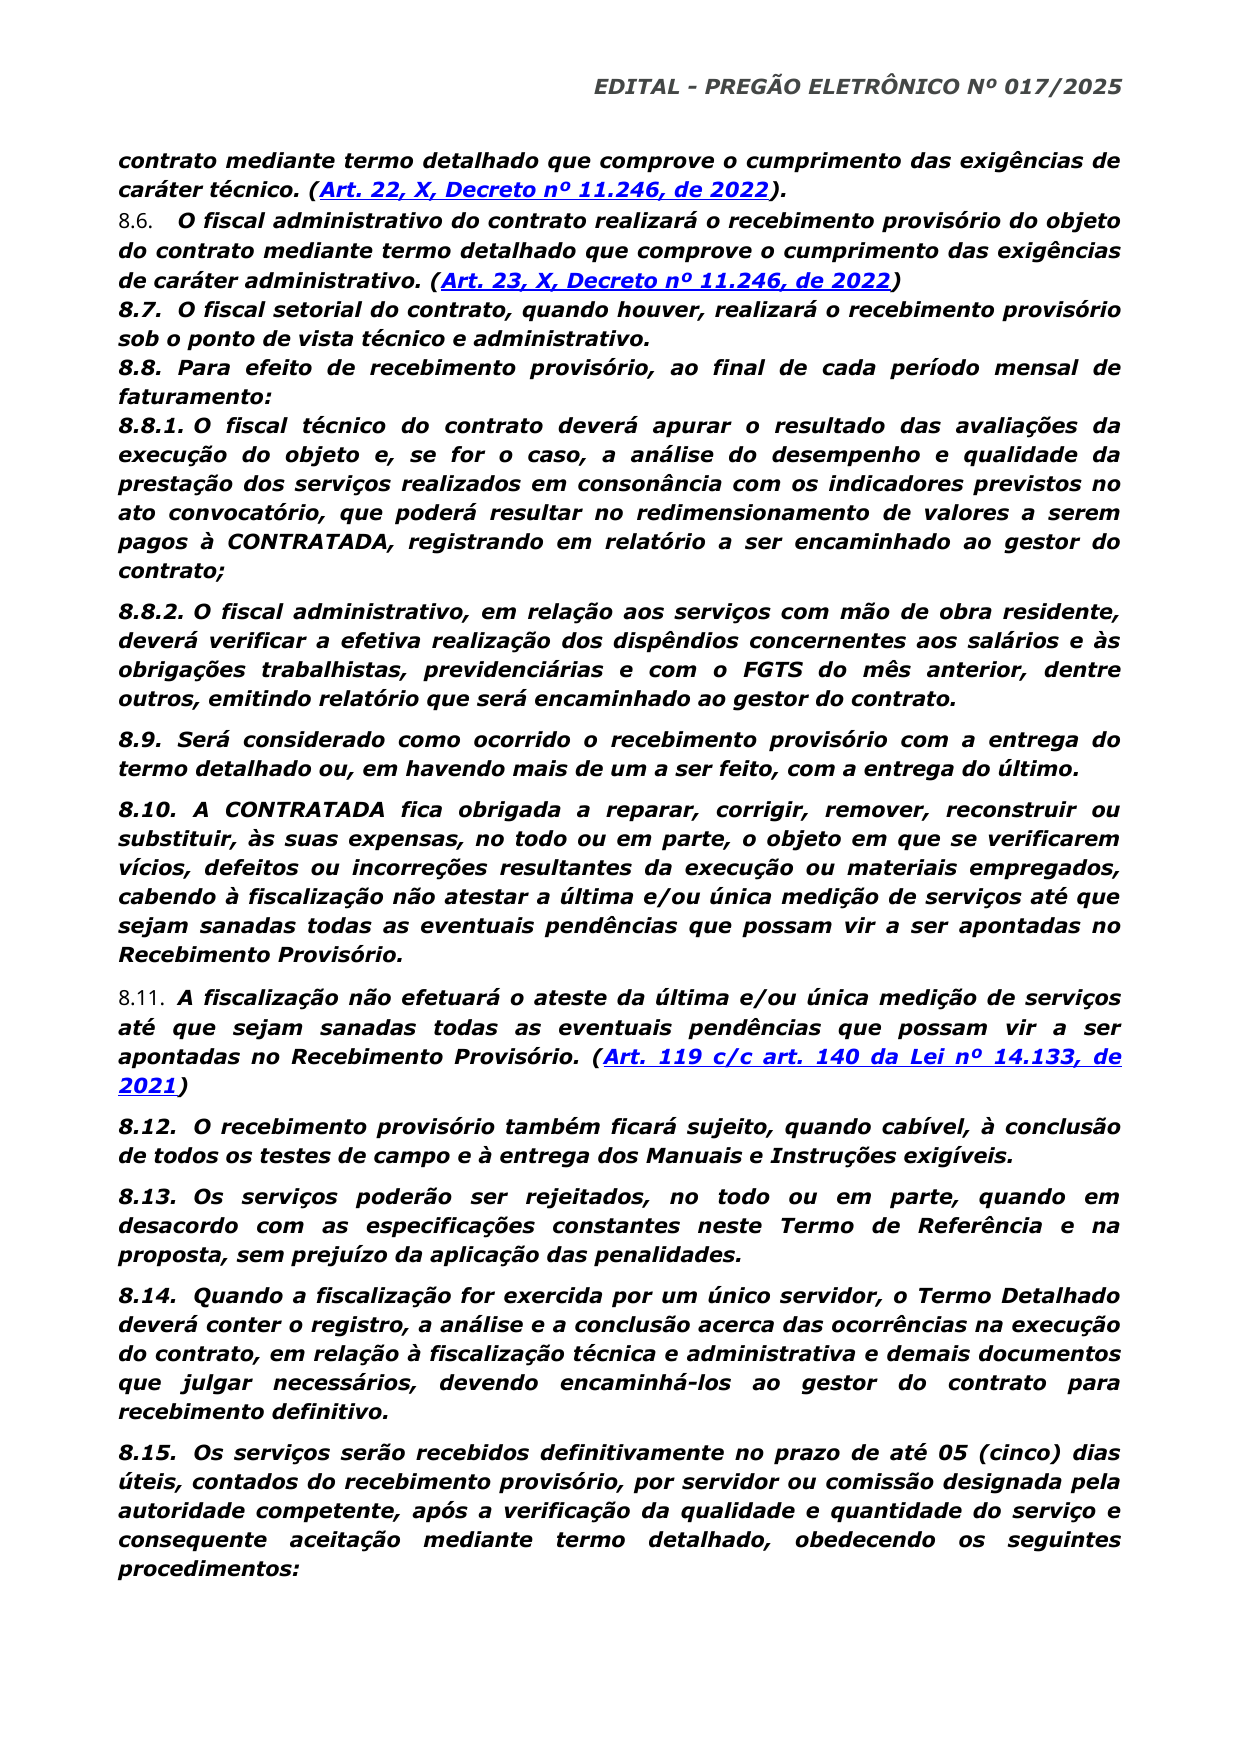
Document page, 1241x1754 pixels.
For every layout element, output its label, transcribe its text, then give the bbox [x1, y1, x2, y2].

list Será considerado como ocorrido o recebimento provisório com a entrega do termo detalhado ou, em havendo mais de um a ser feito, com a entrega do último. [118, 727, 1122, 781]
list O fiscal técnico do contrato deverá apurar o resultado das avaliações da execução do objeto e, se for o caso, a análise do desempenho e qualidade da prestação dos serviços realizados em consonância com os indicadores previstos no ato convocatório, que poderá resultar no redimensionamento de valores a serem pagos à CONTRATADA, registrando em relatório a ser encaminhado ao gestor do contrato; [118, 412, 1122, 583]
list Os serviços serão recebidos definitivamente no prazo de até 05 (cinco) dias úteis, contados do recebimento provisório, por servidor ou comissão designada pela autoridade competente, após a verificação da qualidade e quantidade do serviço e consequente aceitação mediante termo detalhado, obedecendo os seguintes procedimentos: [118, 1440, 1122, 1581]
list O fiscal setorial do contrato, quando houver, realizará o recebimento provisório sob o ponto de vista técnico e administrativo. [118, 296, 1122, 351]
list Para efeito de recebimento provisório, ao final de cada período mensal de faturamento: [118, 354, 1122, 409]
list A CONTRATADA fica obrigada a reparar, corrigir, remover, reconstruir ou substituir, às suas expensas, no todo ou em parte, o objeto em que se verificarem vícios, defeitos ou incorreções resultantes da execução ou materiais empregados, cabendo à fiscalização não atestar a última e/ou única medição de serviços até que sejam sanadas todas as eventuais pendências que possam vir a ser apontadas no Recebimento Provisório. [118, 796, 1122, 967]
list O recebimento provisório também ficará sujeito, quando cabível, à conclusão de todos os testes de campo e à entrega dos Manuais e Instruções exigíveis. [118, 1114, 1122, 1168]
list contrato mediante termo detalhado que comprove o cumprimento das exigências de caráter técnico. (Art. 22, X, Decreto nº 11.246, de 2022). [118, 148, 1122, 202]
list A fiscalização não efetuará o ateste da última e/ou única medição de serviços até que sejam sanadas todas as eventuais pendências que possam vir a ser apontadas no Recebimento Provisório. (Art. 119 c/c art. 140 da Lei nº 14.133, de 2021) [118, 983, 1122, 1098]
list Os serviços poderão ser rejeitados, no todo ou em parte, quando em desacordo com as especificações constantes neste Termo de Referência e na proposta, sem prejuízo da aplicação das penalidades. [118, 1184, 1122, 1267]
list Quando a fiscalização for exercida por um único servidor, o Termo Detalhado deverá conter o registro, a análise e a conclusão acerca das ocorrências na execução do contrato, em relação à fiscalização técnica e administrativa e demais documentos que julgar necessários, devendo encaminhá-los ao gestor do contrato para recebimento definitivo. [118, 1283, 1122, 1424]
list O fiscal administrativo, em relação aos serviços com mão de obra residente, deverá verificar a efetiva realização dos dispêndios concernentes aos salários e às obrigações trabalhistas, previdenciárias e com o FGTS do mês anterior, dentre outros, emitindo relatório que será encaminhado ao gestor do contrato. [118, 598, 1122, 711]
list O fiscal administrativo do contrato realizará o recebimento provisório do objeto do contrato mediante termo detalhado que comprove o cumprimento das exigências de caráter administrativo. (Art. 23, X, Decreto nº 11.246, de 2022) [118, 206, 1122, 292]
